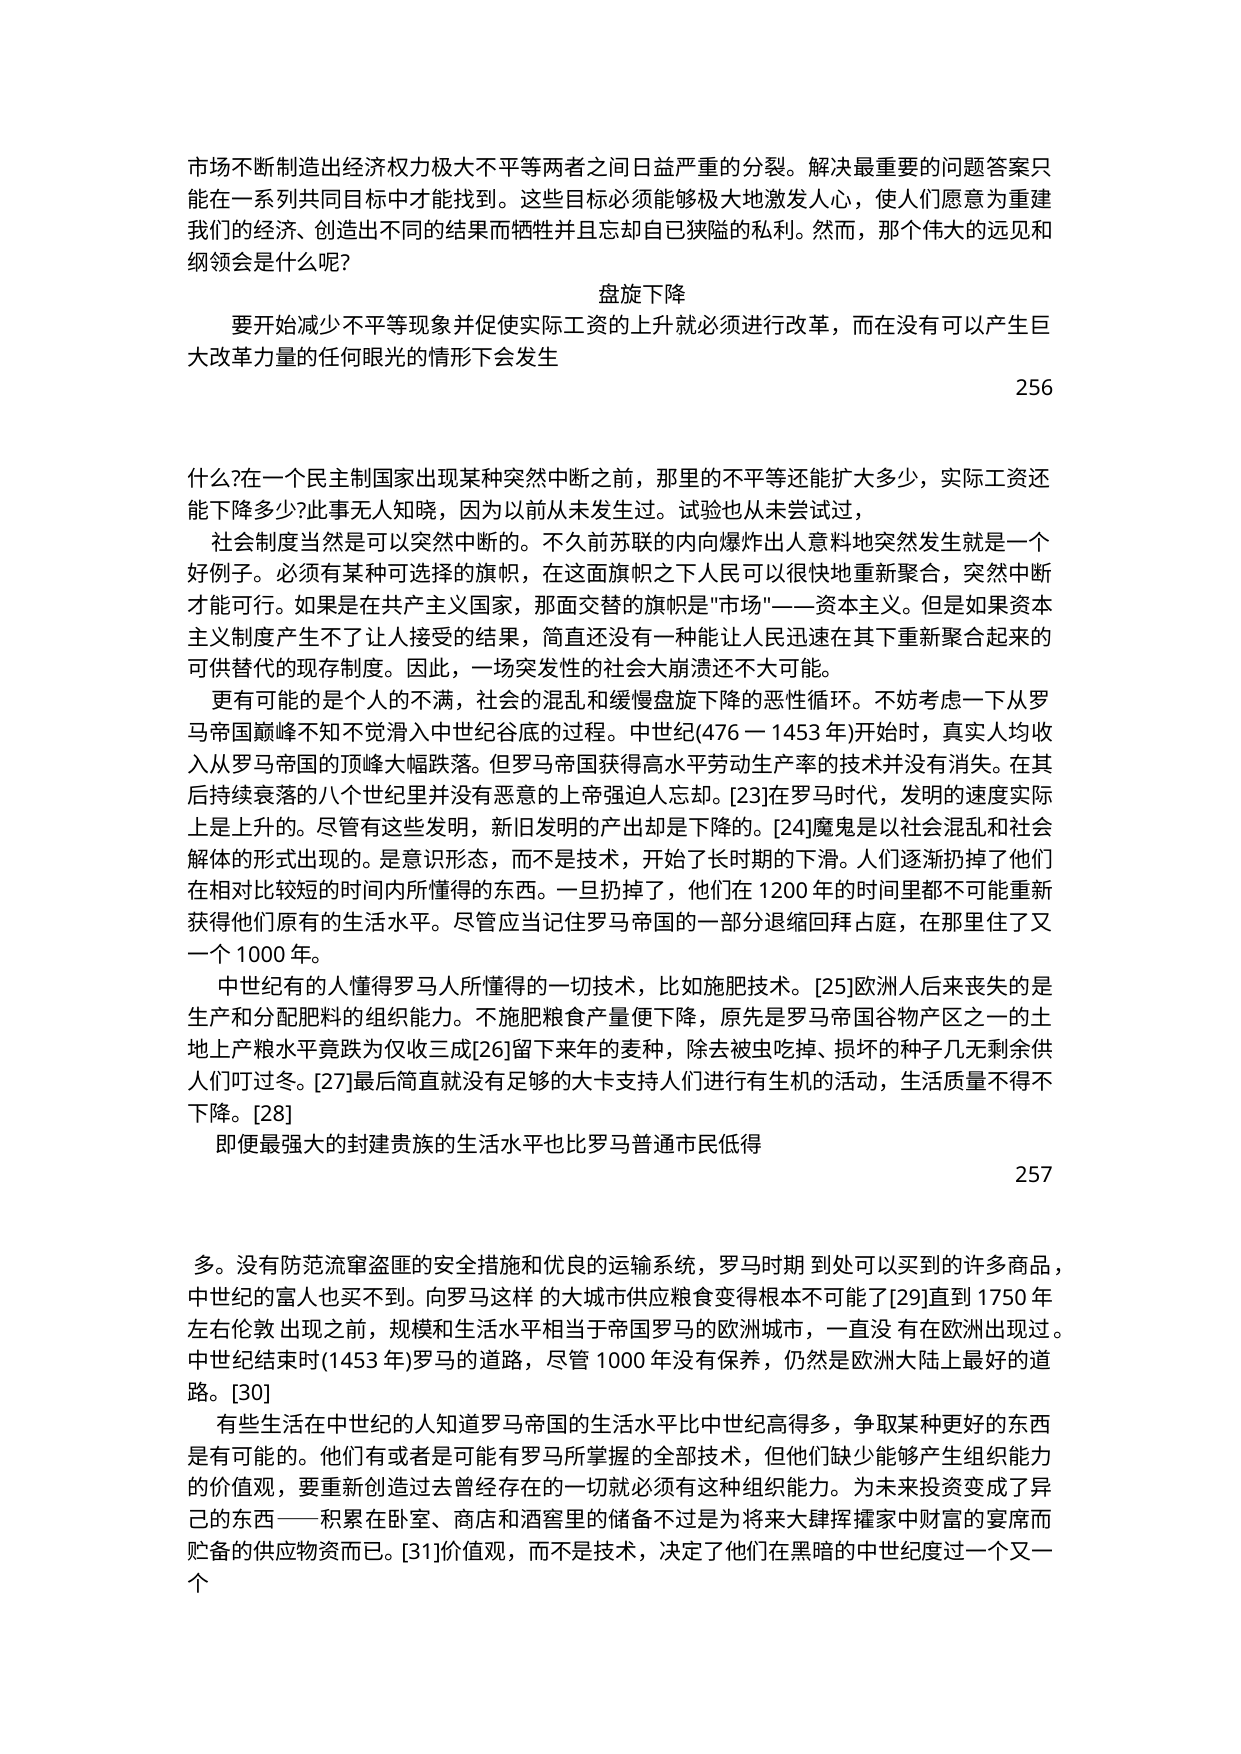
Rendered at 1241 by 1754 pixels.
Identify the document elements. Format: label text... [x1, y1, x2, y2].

text 中世纪有的人懂得罗马人所懂得的一切技术，比如施肥技术。[25]欧洲人后来丧失的是生产和分配肥料的组织能力。不施肥粮食产量便下降，原先是罗马帝国谷物产区之一的土地上产粮水平竟跌为仅收三成[26]留下来年的麦种，除去被虫吃掉、损坏的种子几无剩余供人们叮过冬。[27]最后简直就没有足够的大卡支持人们进行有生机的活动，生活质量不得不下降。[28] [187, 969, 1053, 1127]
text 更有可能的是个人的不满，社会的混乱和缓慢盘旋下降的恶性循环。不妨考虑一下从罗马帝国巅峰不知不觉滑入中世纪谷底的过程。中世纪(476一1453年)开始时，真实人均收入从罗马帝国的顶峰大幅跌落。但罗马帝国获得高水平劳动生产率的技术并没有消失。在其后持续衰落的八个世纪里并没有恶意的上帝强迫人忘却。[23]在罗马时代，发明的速度实际上是上升的。尽管有这些发明，新旧发明的产出却是下降的。[24]魔鬼是以社会混乱和社会解体的形式出现的。是意识形态，而不是技术，开始了长时期的下滑。人们逐渐扔掉了他们在相对比较短的时间内所懂得的东西。一旦扔掉了，他们在1200年的时间里都不可能重新获得他们原有的生活水平。尽管应当记住罗马帝国的一部分退缩回拜占庭，在那里住了又一个1000年。 [187, 683, 1053, 969]
text 市场不断制造出经济权力极大不平等两者之间日益严重的分裂。解决最重要的问题答案只能在一系列共同目标中才能找到。这些目标必须能够极大地激发人心，使人们愿意为重建我们的经济、创造出不同的结果而牺牲并且忘却自已狭隘的私利。然而，那个伟大的远见和纲领会是什么呢? [187, 150, 1053, 277]
text 什么?在一个民主制国家出现某种突然中断之前，那里的不平等还能扩大多少，实际工资还能下降多少?此事无人知晓，因为以前从未发生过。试验也从未尝试过， [187, 461, 1053, 525]
text 要开始减少不平等现象并促使实际工资的上升就必须进行改革，而在没有可以产生巨大改革力量的任何眼光的情形下会发生 [187, 308, 1053, 372]
text 多。没有防范流窜盗匪的安全措施和优良的运输系统，罗马时期 到处可以买到的许多商品，中世纪的富人也买不到。向罗马这样 的大城市供应粮食变得根本不可能了[29]直到1750年左右伦敦 出现之前，规模和生活水平相当于帝国罗马的欧洲城市，一直没 有在欧洲出现过。中世纪结束时(1453年)罗马的道路，尽管1000年没有保养，仍然是欧洲大陆上最好的道路。[30] [187, 1248, 1053, 1407]
text 257 [187, 1159, 1053, 1189]
text 即便最强大的封建贵族的生活水平也比罗马普通市民低得 [187, 1127, 1053, 1159]
text 有些生活在中世纪的人知道罗马帝国的生活水平比中世纪高得多，争取某种更好的东西是有可能的。他们有或者是可能有罗马所掌握的全部技术，但他们缺少能够产生组织能力的价值观，要重新创造过去曾经存在的一切就必须有这种组织能力。为未来投资变成了异己的东西——积累在卧室、商店和酒窖里的储备不过是为将来大肆挥攉家中财富的宴席而贮备的供应物资而已。[31]价值观，而不是技术，决定了他们在黑暗的中世纪度过一个又一个 [187, 1407, 1053, 1597]
text 盘旋下降 [187, 277, 1053, 308]
text 256 [187, 372, 1053, 402]
text 社会制度当然是可以突然中断的。不久前苏联的内向爆炸出人意料地突然发生就是一个好例子。必须有某种可选择的旗帜，在这面旗帜之下人民可以很快地重新聚合，突然中断才能可行。如果是在共产主义国家，那面交替的旗帜是"市场"——资本主义。但是如果资本主义制度产生不了让人接受的结果，简直还没有一种能让人民迅速在其下重新聚合起来的可供替代的现存制度。因此，一场突发性的社会大崩溃还不大可能。 [187, 525, 1053, 683]
